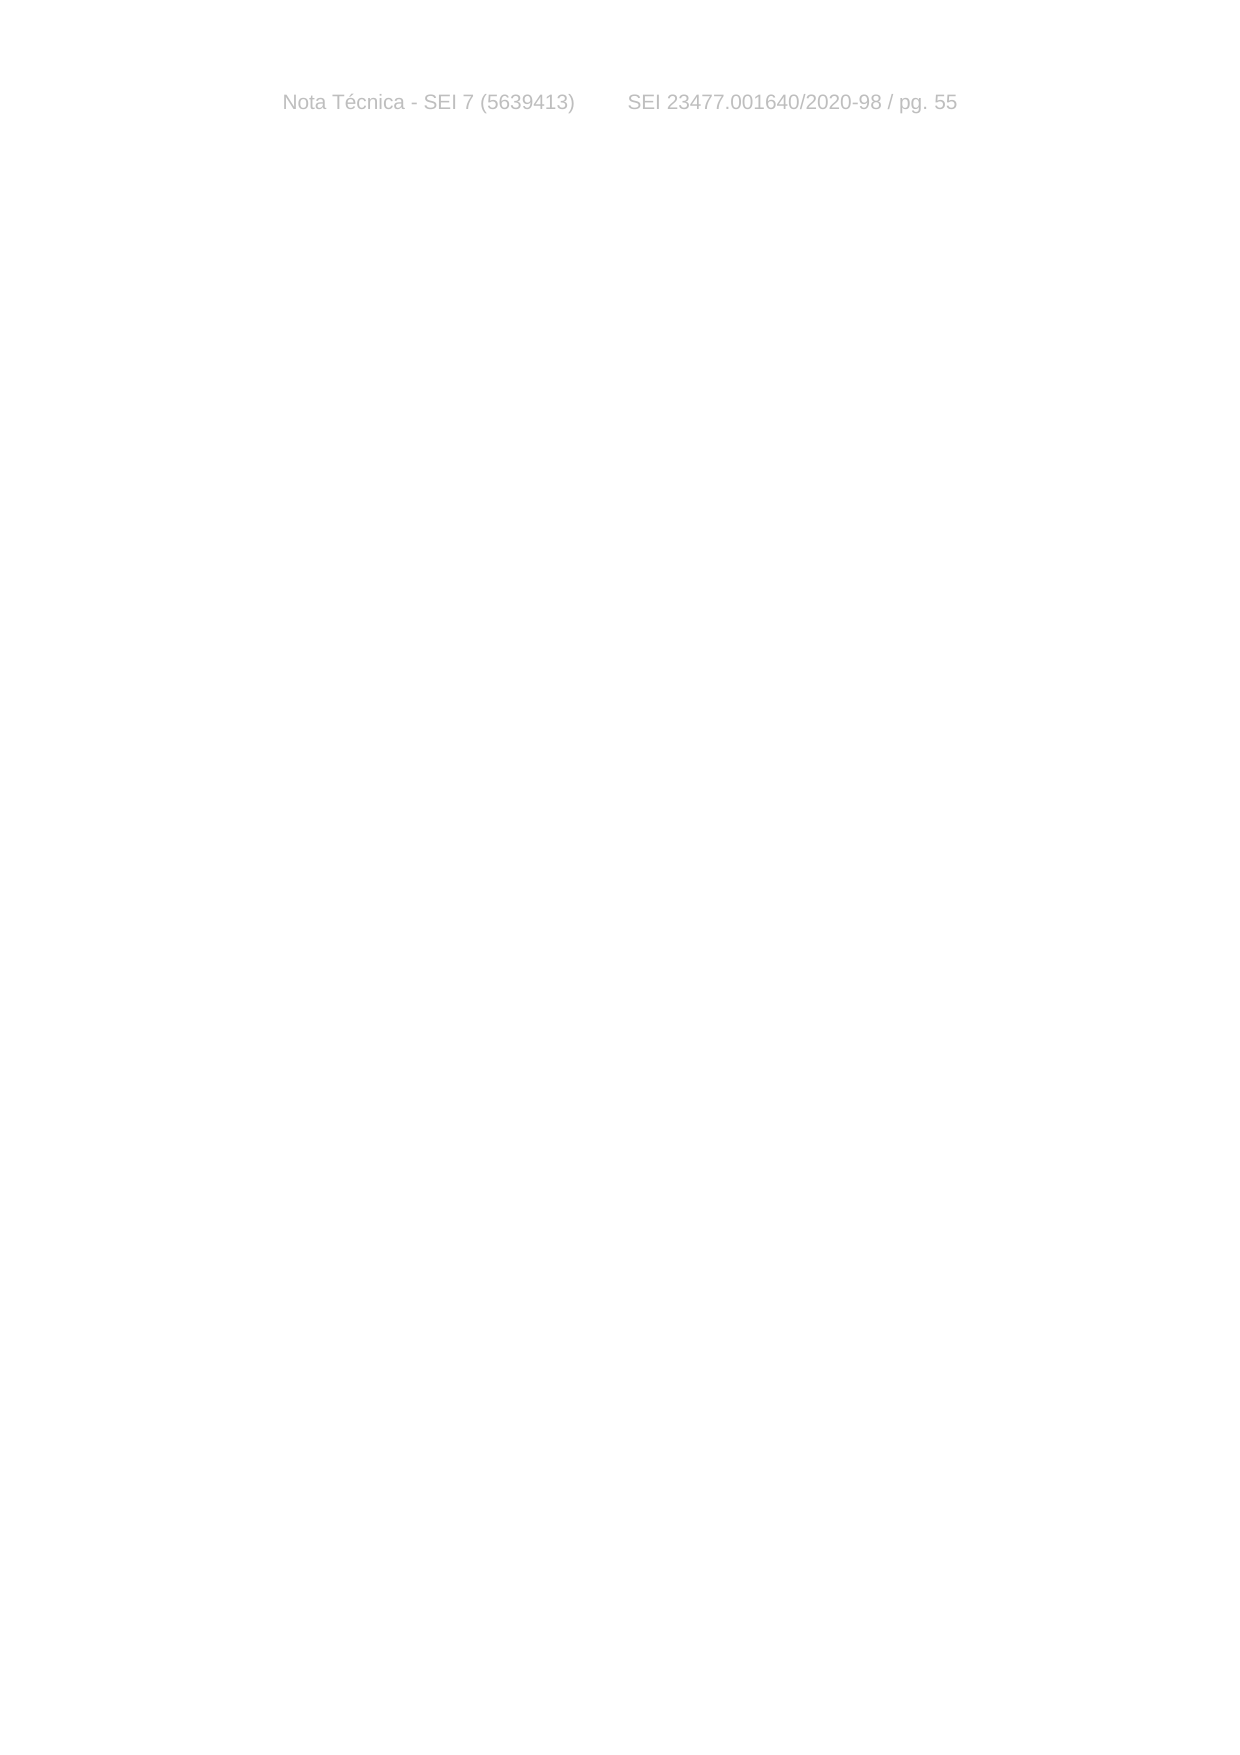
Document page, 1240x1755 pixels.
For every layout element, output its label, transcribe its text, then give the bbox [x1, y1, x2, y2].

text Nota Técnica - SEI 7 (5639413) SEI 23477.001640/2020-98 / pg. 55 [282, 90, 1158, 114]
